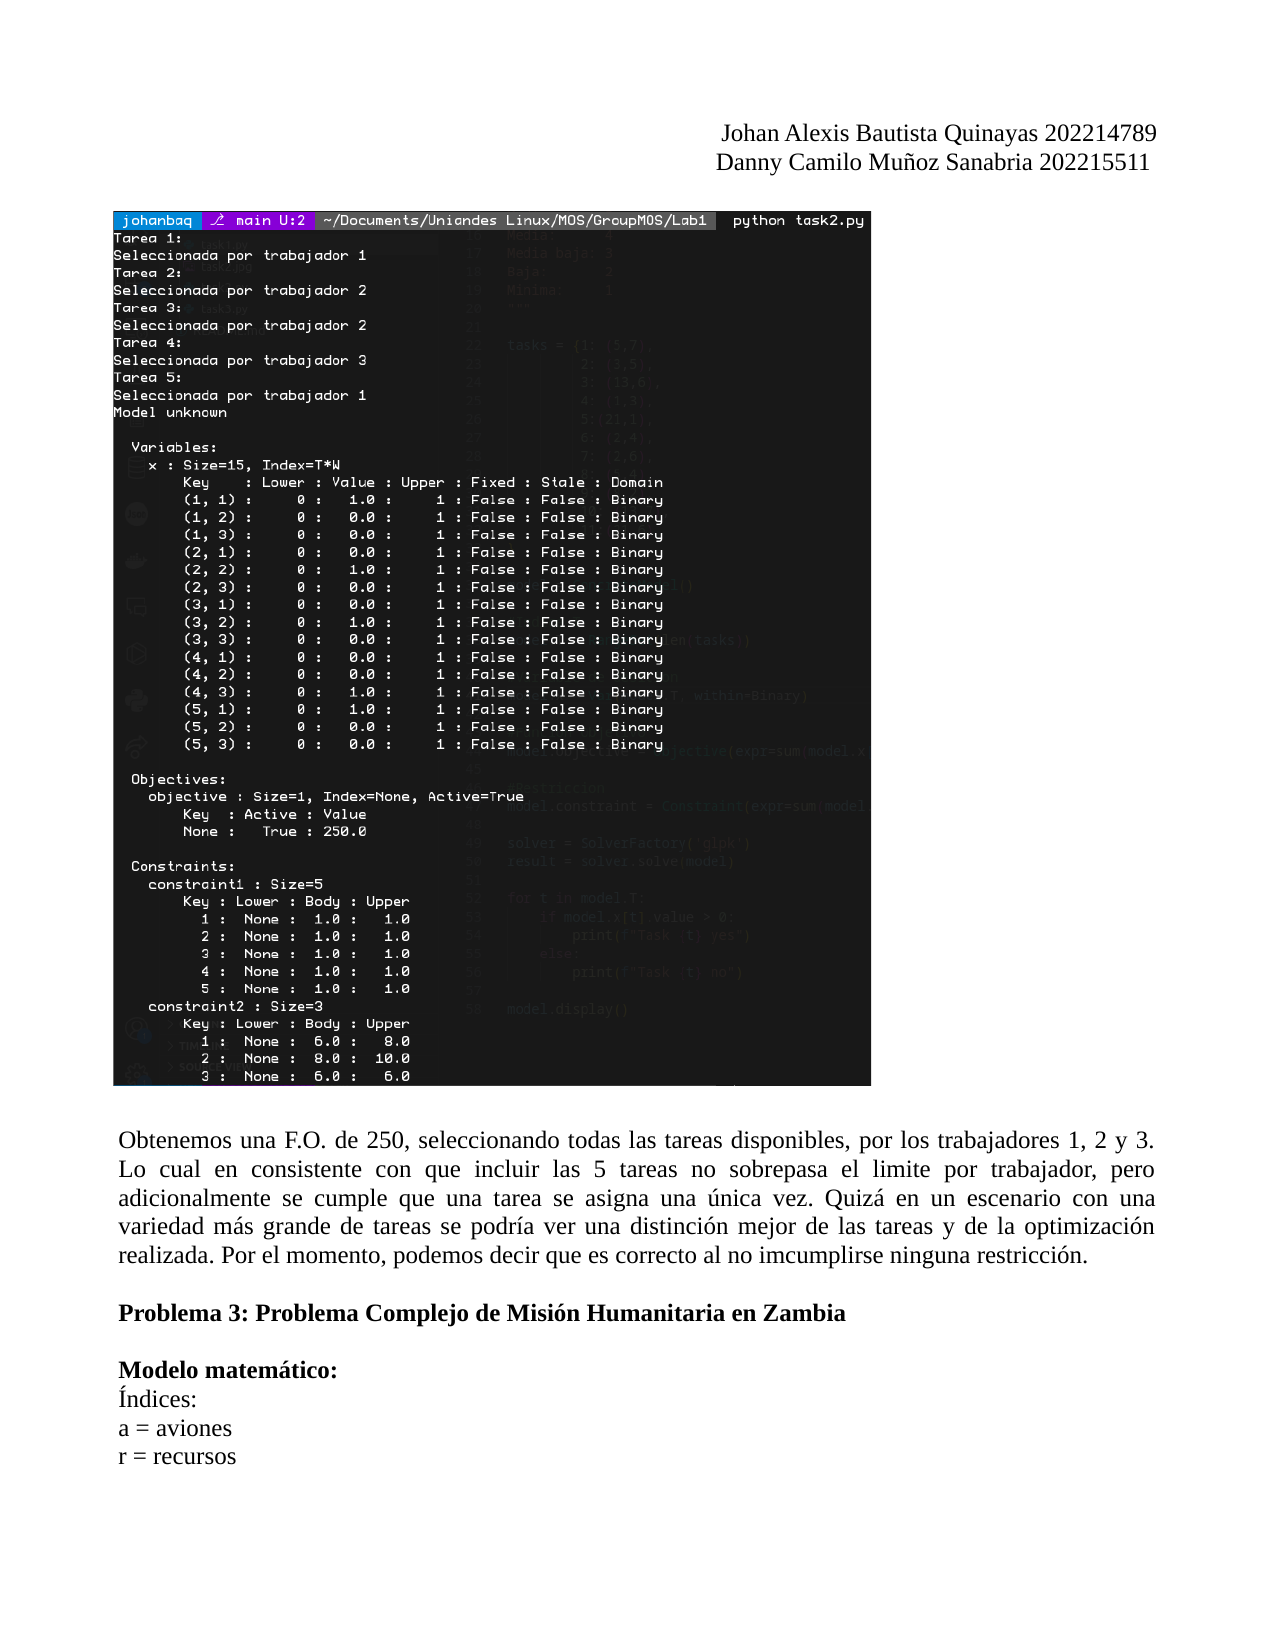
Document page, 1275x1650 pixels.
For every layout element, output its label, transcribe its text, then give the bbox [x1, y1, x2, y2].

text Índices: [118, 1384, 1157, 1413]
text r = recursos [118, 1441, 1157, 1470]
picture [113, 211, 872, 1086]
text a = aviones [118, 1413, 1157, 1441]
text Problema 3: Problema Complejo de Misión Humanitaria en Zambia [118, 1298, 1157, 1326]
text Modelo matemático: [118, 1355, 1157, 1384]
text Obtenemos una F.O. de 250, seleccionando todas las tareas disponibles, por los trabajadores 1, 2 y 3. Lo cual en consistente con que incluir las 5 tareas no sobrepasa el limite por trabajador, pero adicionalmente se cumple que una tarea se asigna una única vez. Quizá en un escenario con una variedad más grande de tareas se podría ver una distinción mejor de las tareas y de la optimización realizada. Por el momento, podemos decir que es correcto al no imcumplirse ninguna restricción. [118, 1125, 1157, 1269]
